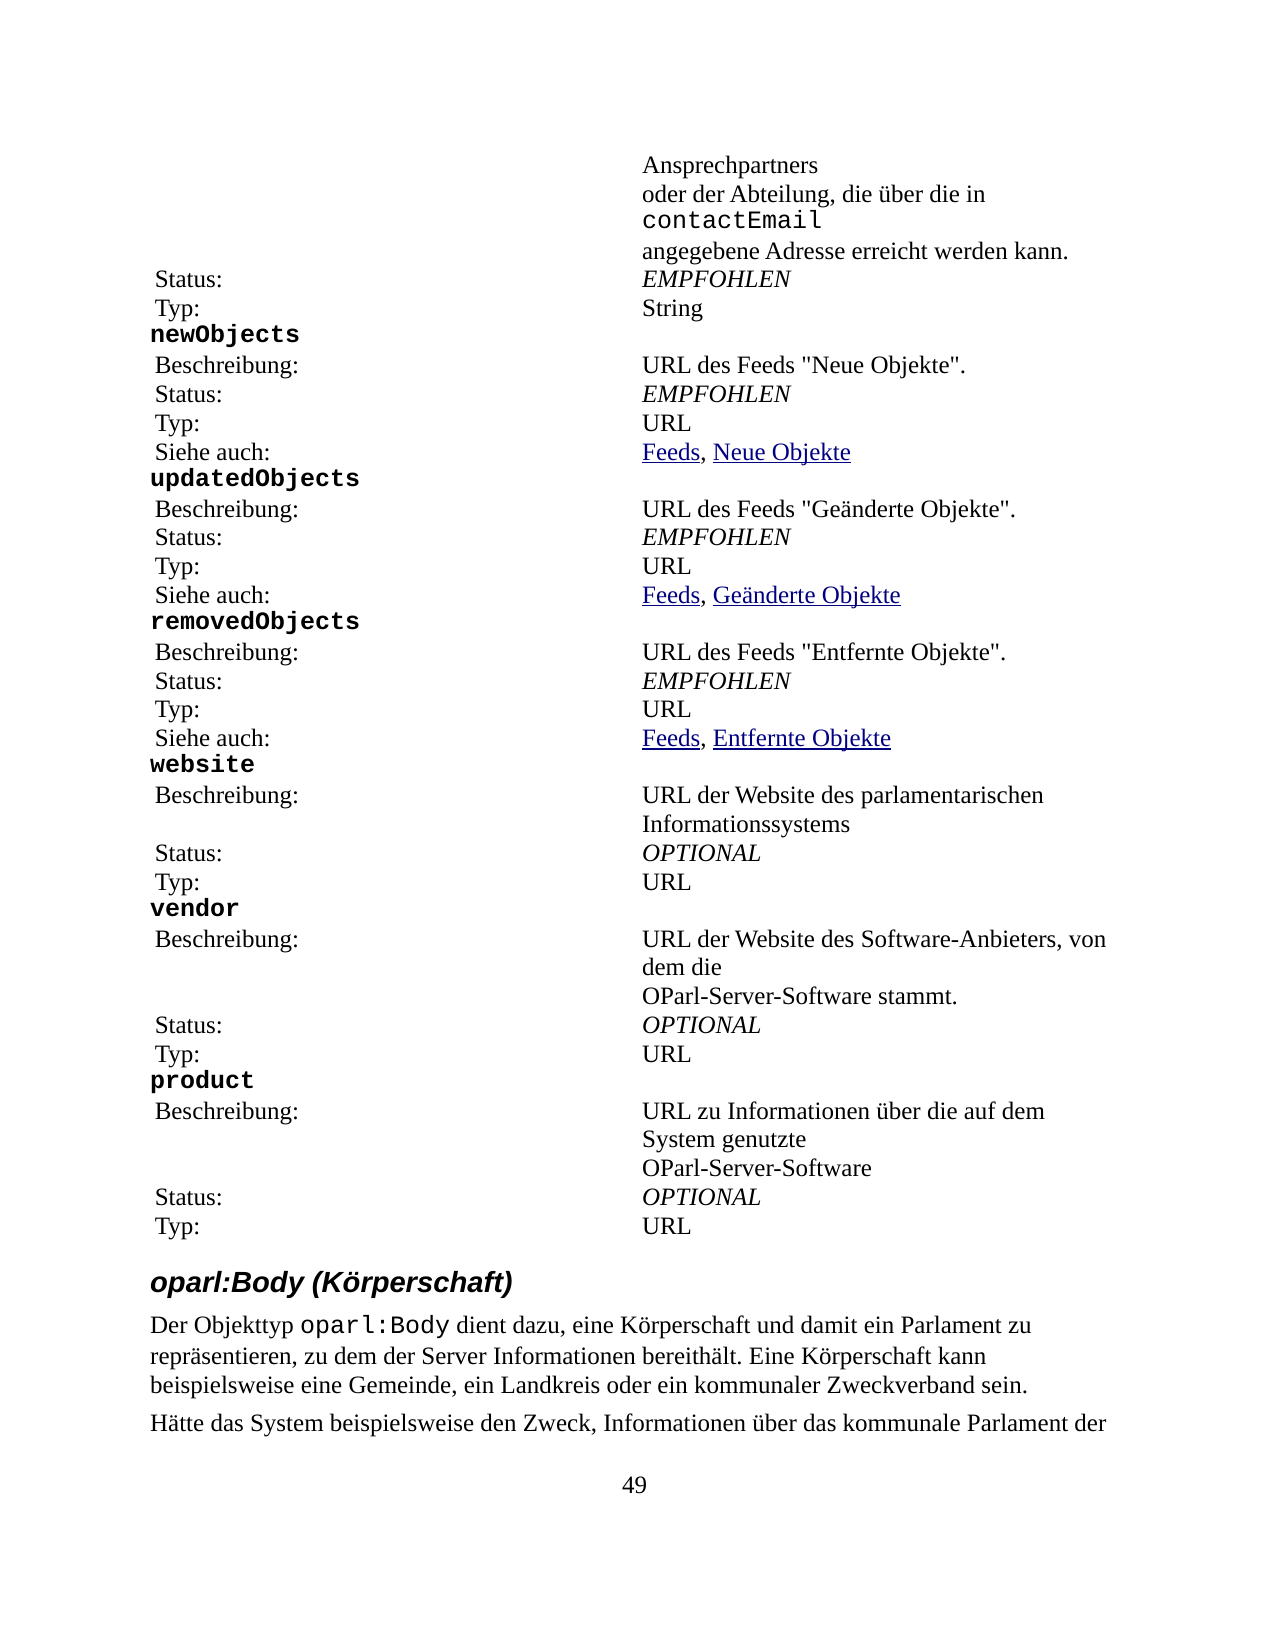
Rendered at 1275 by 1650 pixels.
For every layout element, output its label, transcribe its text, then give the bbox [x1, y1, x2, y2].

table_cell Feeds, Entfernte Objekte [638, 723, 1125, 752]
table_cell Typ: [150, 551, 637, 580]
table_header URL der Website des Software-Anbieters, von dem die [638, 924, 1125, 981]
table_cell OParl-Server-Software stammt. [638, 981, 1125, 1010]
table_cell [150, 236, 637, 264]
table_cell EMPFOHLEN [638, 523, 1125, 551]
table_header Beschreibung: [150, 1096, 637, 1153]
table_header Beschreibung: [150, 350, 637, 379]
table_cell Informationssystems [638, 809, 1125, 838]
table_cell OPTIONAL [638, 1010, 1125, 1039]
table_cell Typ: [150, 1211, 637, 1239]
table_header URL des Feeds "Entfernte Objekte". [638, 637, 1125, 666]
table_cell oder der Abteilung, die über die in contactEmail [638, 179, 1125, 236]
table_cell EMPFOHLEN [638, 379, 1125, 408]
text Der Objekttyp oparl:Body dient dazu, eine Körperschaft und damit ein Parlament zu repräsentieren, zu dem der Server Informationen bereithält. Eine Körperschaft kann beispielsweise eine Gemeinde, ein Landkreis oder ein kommunaler Zweckverband sein. [150, 1311, 1125, 1399]
text website [150, 752, 1125, 780]
table_cell Typ: [150, 867, 637, 895]
table_header URL der Website des parlamentarischen [638, 780, 1125, 809]
text updatedObjects [150, 465, 1125, 494]
table_cell Status: [150, 523, 637, 551]
table_cell [150, 981, 637, 1010]
subtitle oparl:Body (Körperschaft) [150, 1264, 1125, 1298]
text vendor [150, 895, 1125, 924]
table_header URL des Feeds "Neue Objekte". [638, 350, 1125, 379]
table_cell [150, 179, 637, 236]
table_cell Siehe auch: [150, 723, 637, 752]
table_cell OPTIONAL [638, 1182, 1125, 1211]
table_cell URL [638, 867, 1125, 895]
table_cell Siehe auch: [150, 437, 637, 465]
table_cell String [638, 293, 1125, 322]
table_cell [150, 809, 637, 838]
table_cell URL [638, 695, 1125, 723]
text Hätte das System beispielsweise den Zweck, Informationen über das kommunale Parlament der [150, 1408, 1125, 1437]
table_cell Typ: [150, 1039, 637, 1067]
table_cell Siehe auch: [150, 580, 637, 609]
table_header Beschreibung: [150, 494, 637, 522]
table_header Ansprechpartners [638, 150, 1125, 179]
text removedObjects [150, 609, 1125, 637]
table_cell Feeds, Geänderte Objekte [638, 580, 1125, 609]
table_cell angegebene Adresse erreicht werden kann. [638, 236, 1125, 264]
table_cell Status: [150, 838, 637, 867]
table_cell OPTIONAL [638, 838, 1125, 867]
table_cell Status: [150, 379, 637, 408]
table_cell Status: [150, 1182, 637, 1211]
table_header [150, 150, 637, 179]
table_cell Typ: [150, 293, 637, 322]
table_cell EMPFOHLEN [638, 666, 1125, 694]
table_cell Feeds, Neue Objekte [638, 437, 1125, 465]
text newObjects [150, 322, 1125, 350]
table_cell Status: [150, 1010, 637, 1039]
table_header URL des Feeds "Geänderte Objekte". [638, 494, 1125, 522]
table_cell Typ: [150, 695, 637, 723]
table_header Beschreibung: [150, 780, 637, 809]
table_cell [150, 1153, 637, 1182]
table_cell Status: [150, 265, 637, 293]
table_header Beschreibung: [150, 637, 637, 666]
table_cell Typ: [150, 408, 637, 437]
text product [150, 1067, 1125, 1096]
table_cell OParl-Server-Software [638, 1153, 1125, 1182]
table_cell EMPFOHLEN [638, 265, 1125, 293]
table_cell Status: [150, 666, 637, 694]
table_header Beschreibung: [150, 924, 637, 981]
table_cell URL [638, 408, 1125, 437]
table_cell URL [638, 551, 1125, 580]
table_cell URL [638, 1039, 1125, 1067]
table_cell URL [638, 1211, 1125, 1239]
table_header URL zu Informationen über die auf dem System genutzte [638, 1096, 1125, 1153]
